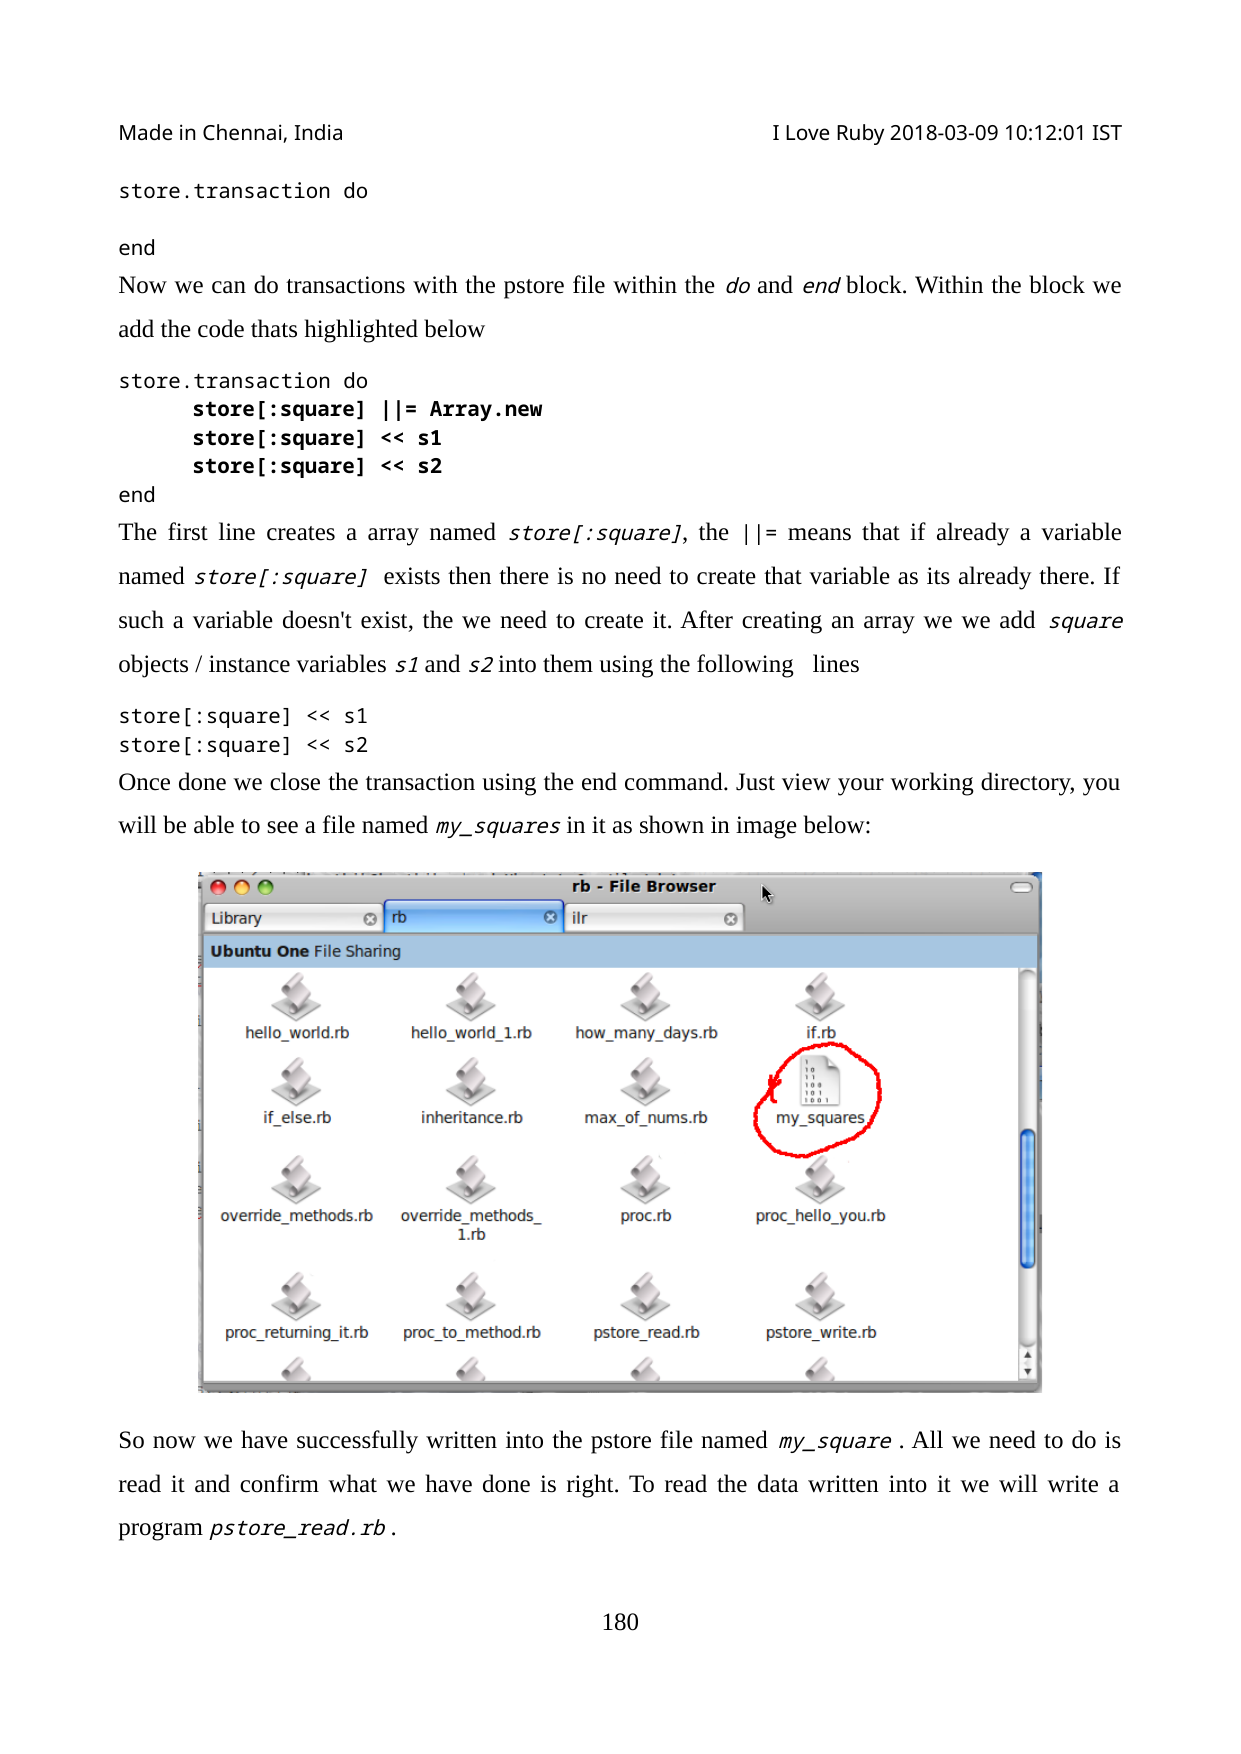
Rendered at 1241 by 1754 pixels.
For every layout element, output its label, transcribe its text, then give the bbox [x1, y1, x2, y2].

text store.transaction do [118, 176, 1122, 204]
text end [118, 233, 1122, 261]
text So now we have successfully written into the pstore file named my_square . All we need to do is read it and confirm what we have done is right. To read the data written into it we will write a program pstore_read.rb . [118, 1425, 1122, 1541]
text store[:square] << s1 [118, 702, 1122, 730]
text store[:square] << s2 [118, 451, 1122, 480]
text Now we can do transactions with the pstore file within the do and end block. Within the block we add the code thats highlighted below [118, 270, 1122, 343]
text store[:square] << s2 [118, 730, 1122, 758]
text The first line creates a array named store[:square], the ||= means that if already a variable named store[:square] exists then there is no need to create that variable as its already there. If such a variable doesn't exist, the we need to create it. After creating an array we we add square objects / instance variables s1 and s2 into them using the following lines [118, 517, 1122, 678]
text end [118, 480, 1122, 508]
text Once done we close the transaction using the end command. Just view your working directory, you will be able to see a file named my_squares in it as shown in image below: [118, 767, 1122, 840]
text store.transaction do [118, 366, 1122, 394]
text store[:square] ||= Array.new [118, 394, 1122, 423]
picture [198, 872, 1043, 1393]
text store[:square] << s1 [118, 423, 1122, 451]
